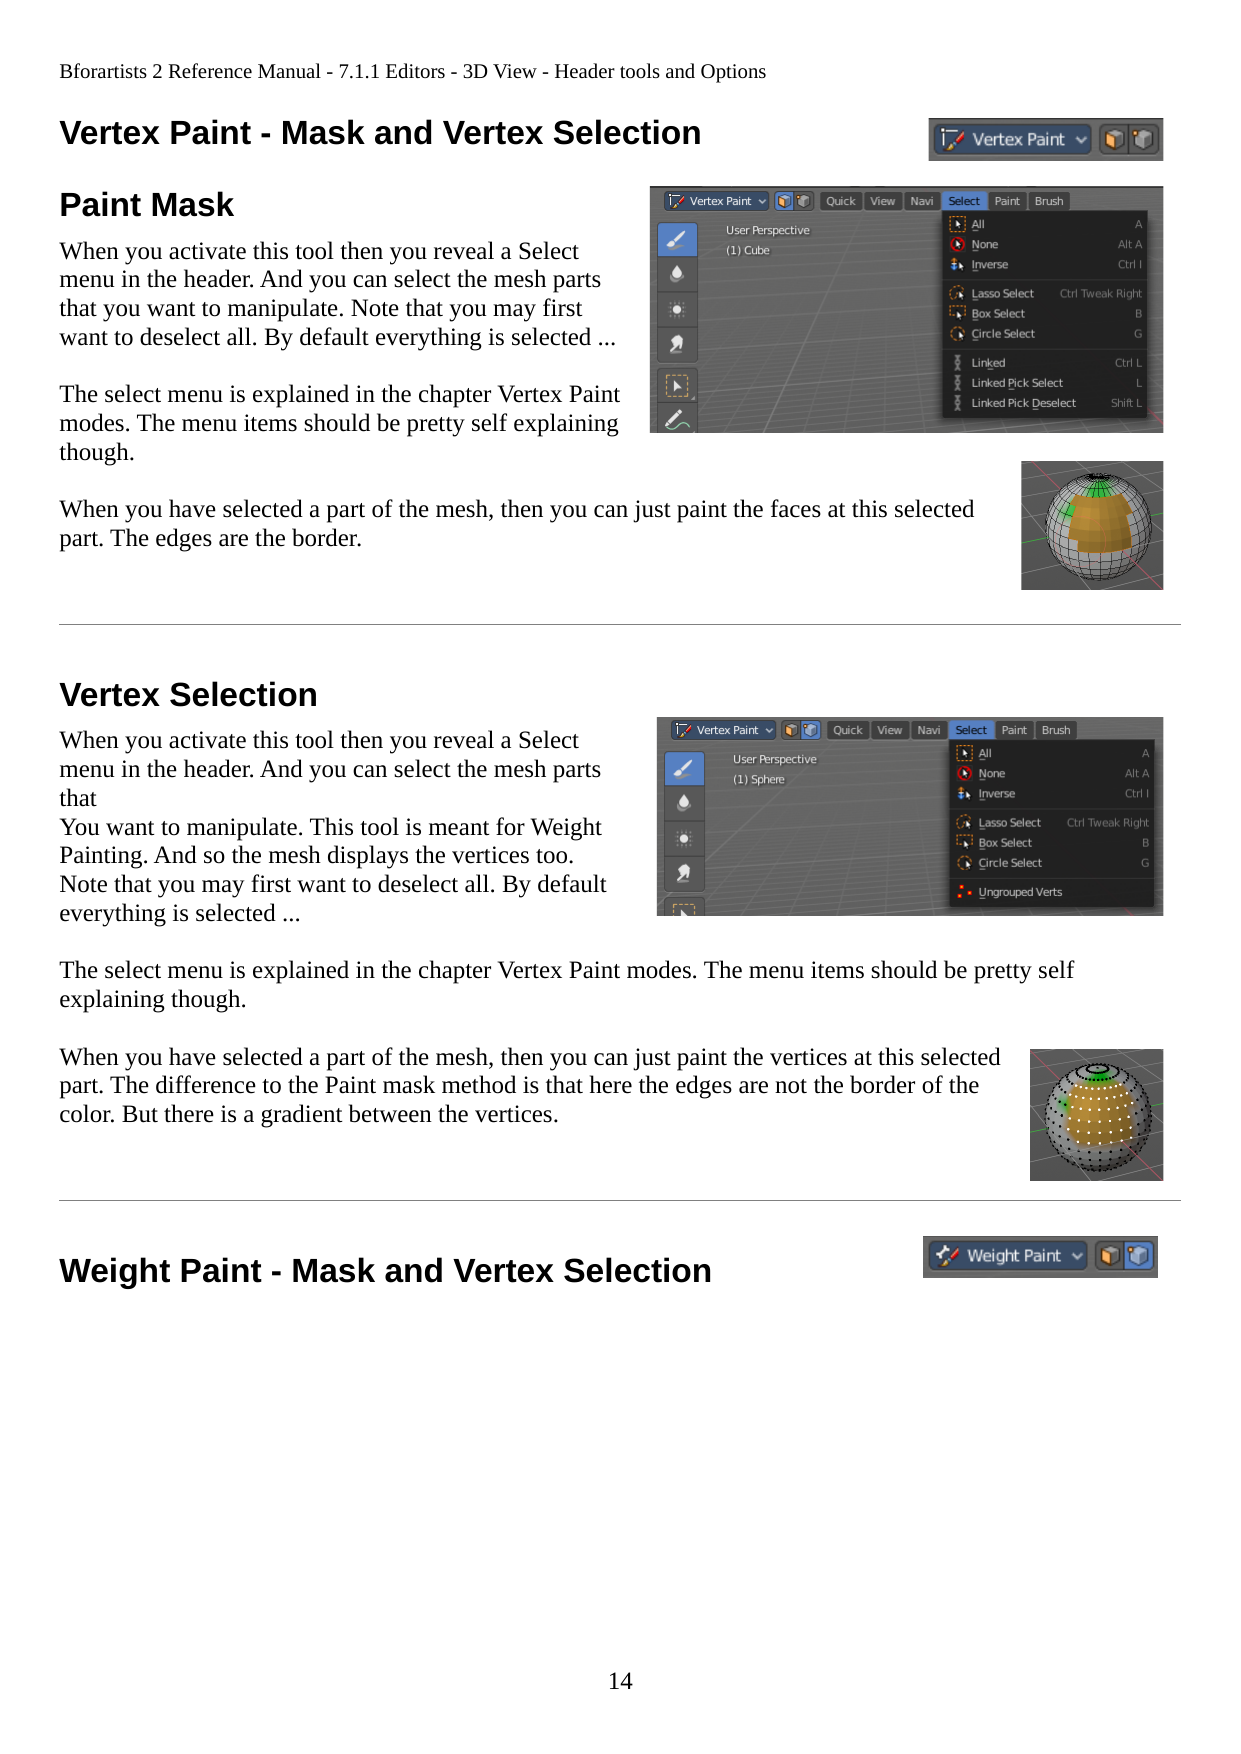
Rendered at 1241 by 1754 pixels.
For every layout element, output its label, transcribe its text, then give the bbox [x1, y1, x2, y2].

subtitle Vertex Paint - Mask and Vertex Selection [59, 113, 1181, 151]
text When you have selected a part of the mesh, then you can just paint the vertices at this selected part. The difference to the Paint mask method is that here the edges are not the border of the color. But there is a gradient between the vertices. [59, 1042, 1181, 1128]
subtitle Weight Paint - Mask and Vertex Selection [59, 1251, 1181, 1289]
picture [1021, 461, 1164, 590]
text The select menu is explained in the chapter Vertex Paint modes. The menu items should be pretty self explaining though. [59, 956, 1181, 1013]
subtitle Paint Mask [59, 184, 1181, 223]
picture [1030, 1049, 1164, 1181]
text Note that you may first want to deselect all. By default everything is selected ... [59, 869, 1181, 927]
picture [649, 186, 1164, 433]
text When you activate this tool then you reveal a Select menu in the header. And you can select the mesh parts that you want to manipulate. Note that you may first want to deselect all. By default everything is selected ... [59, 236, 649, 351]
picture [656, 717, 1164, 916]
text When you activate this tool then you reveal a Select menu in the header. And you can select the mesh parts that [59, 726, 656, 812]
text When you have selected a part of the mesh, then you can just paint the faces at this selected part. The edges are the border. [59, 494, 1021, 552]
text You want to manipulate. This tool is meant for Weight Painting. And so the mesh displays the vertices too. [59, 812, 656, 869]
text The select menu is explained in the chapter Vertex Paint modes. The menu items should be pretty self explaining though. [59, 379, 1181, 466]
picture [928, 118, 1164, 161]
subtitle Vertex Selection [59, 674, 1181, 713]
picture [923, 1236, 1158, 1278]
